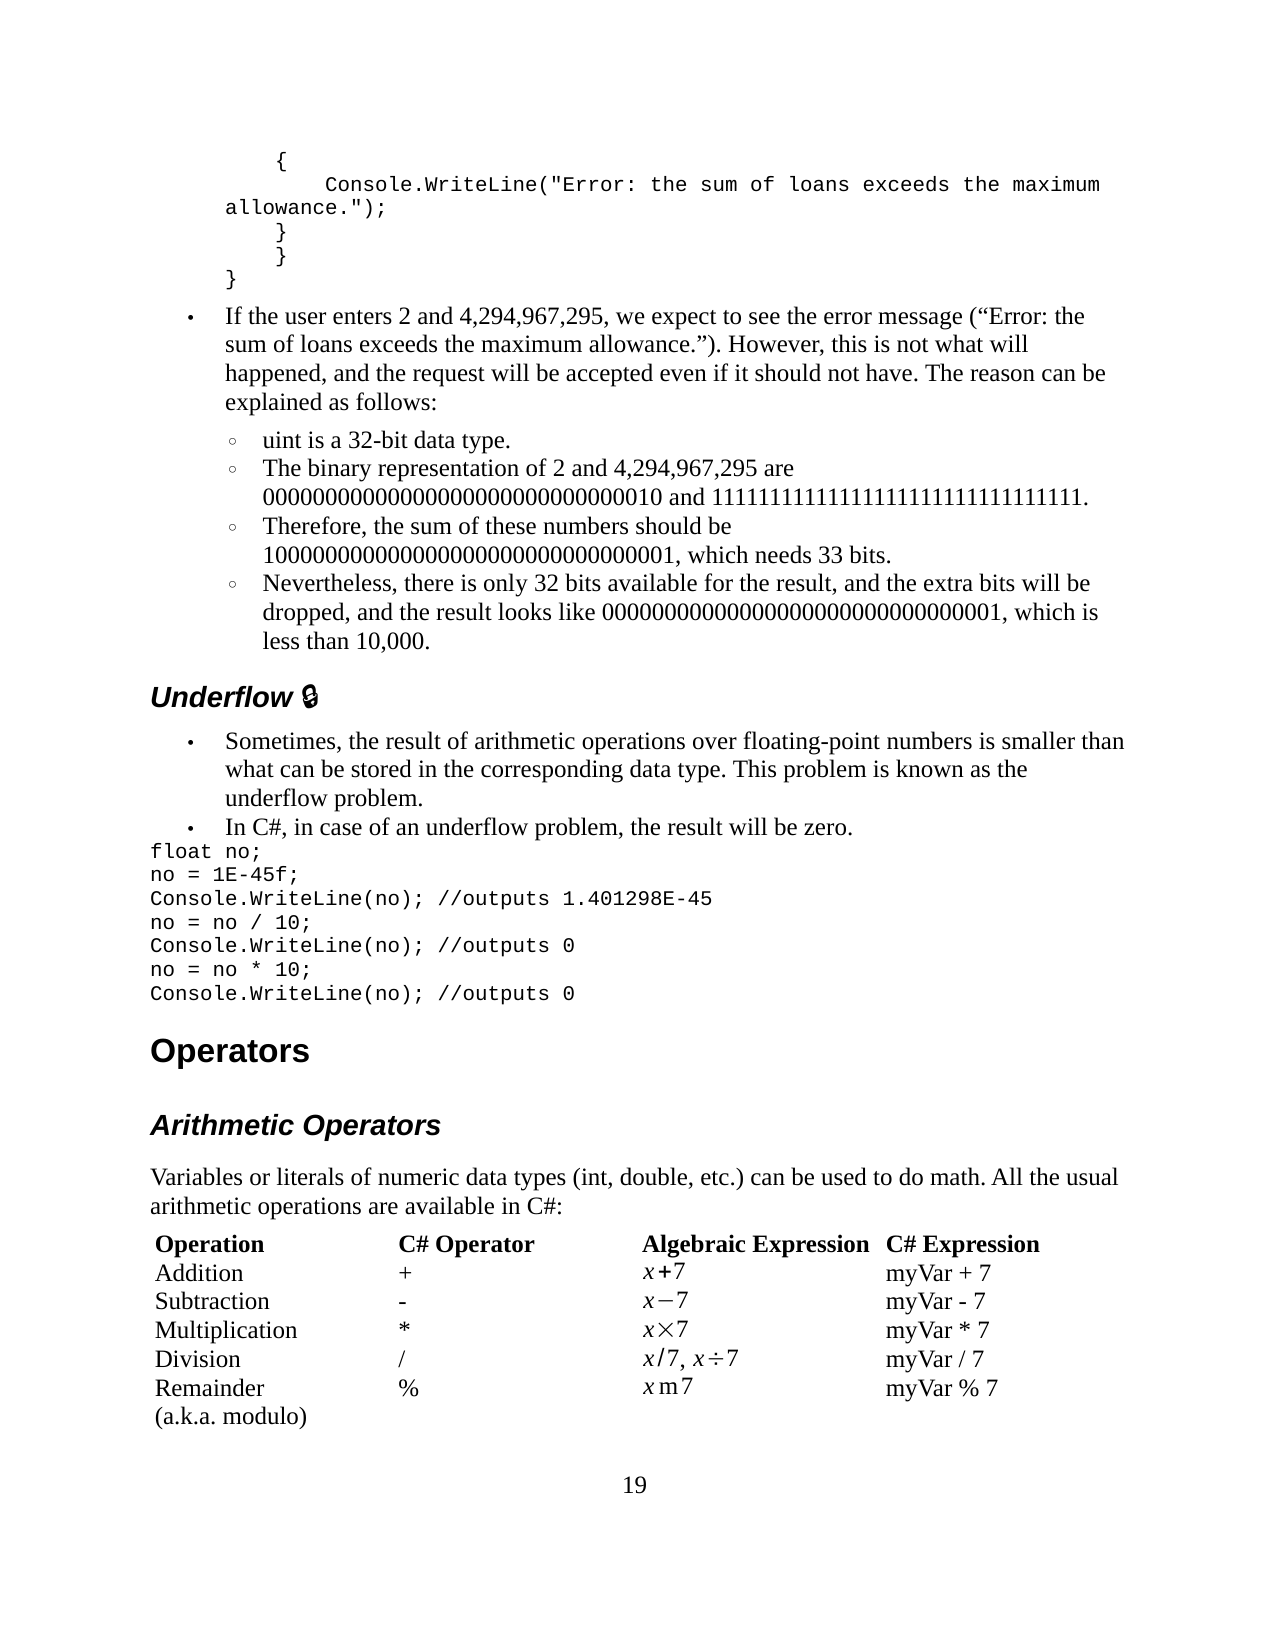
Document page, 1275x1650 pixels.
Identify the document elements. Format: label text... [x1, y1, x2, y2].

table_cell - [394, 1286, 637, 1315]
subtitle Arithmetic Operators [150, 1107, 1125, 1141]
list } [187, 221, 1125, 244]
text float no; [150, 841, 1125, 864]
table_header Algebraic Expression [638, 1229, 881, 1258]
list Therefore, the sum of these numbers should be 100000000000000000000000000000001, which needs 33 bits. [225, 511, 1125, 568]
table_cell [638, 1286, 881, 1315]
text Console.WriteLine(no); //outputs 1.401298E-45 [150, 888, 1125, 912]
list Console.WriteLine("Error: the sum of loans exceeds the maximum allowance."); [187, 174, 1125, 221]
text no = no / 10; [150, 912, 1125, 935]
table_cell [638, 1258, 881, 1286]
table_cell myVar % 7 [881, 1373, 1125, 1430]
table_cell / [394, 1344, 637, 1373]
text no = 1E-45f; [150, 864, 1125, 888]
table_cell Multiplication [150, 1315, 394, 1344]
text Console.WriteLine(no); //outputs 0 [150, 935, 1125, 959]
list { [187, 150, 1125, 174]
text Console.WriteLine(no); //outputs 0 [150, 983, 1125, 1006]
table_header Operation [150, 1229, 394, 1258]
table_header C# Expression [881, 1229, 1125, 1258]
list } [187, 268, 1125, 292]
list Sometimes, the result of arithmetic operations over floating-point numbers is smaller than what can be stored in the corresponding data type. This problem is known as the underflow problem. [187, 726, 1125, 812]
table_cell * [394, 1315, 637, 1344]
table_cell myVar / 7 [881, 1344, 1125, 1373]
table_cell Division [150, 1344, 394, 1373]
list uint is a 32-bit data type. [225, 425, 1125, 453]
table_cell + [394, 1258, 637, 1286]
table_cell % [394, 1373, 637, 1430]
table_cell myVar + 7 [881, 1258, 1125, 1286]
table_cell myVar * 7 [881, 1315, 1125, 1344]
table_cell [638, 1315, 881, 1344]
table_cell Subtraction [150, 1286, 394, 1315]
table_cell myVar - 7 [881, 1286, 1125, 1315]
list } [187, 244, 1125, 268]
list In C#, in case of an underflow problem, the result will be zero. [187, 812, 1125, 841]
text Variables or literals of numeric data types (int, double, etc.) can be used to do math. All the usual arithmetic operations are available in C#: [150, 1162, 1125, 1220]
subtitle Operators [150, 1031, 1125, 1070]
list The binary representation of 2 and 4,294,967,295 are 00000000000000000000000000000010 and 11111111111111111111111111111111. [225, 453, 1125, 511]
table_cell Addition [150, 1258, 394, 1286]
table_cell , [638, 1344, 881, 1373]
subtitle Underflow 🔒 [150, 680, 1125, 713]
list If the user enters 2 and 4,294,967,295, we expect to see the error message (“Error: the sum of loans exceeds the maximum allowance.”). However, this is not what will happened, and the request will be accepted even if it should not have. The reason can be explained as follows: [187, 301, 1125, 416]
table_cell Remainder (a.k.a. modulo) [150, 1373, 394, 1430]
table_header C# Operator [394, 1229, 637, 1258]
text no = no * 10; [150, 959, 1125, 983]
table_cell [638, 1373, 881, 1430]
list Nevertheless, there is only 32 bits available for the result, and the extra bits will be dropped, and the result looks like 00000000000000000000000000000001, which is less than 10,000. [225, 568, 1125, 655]
